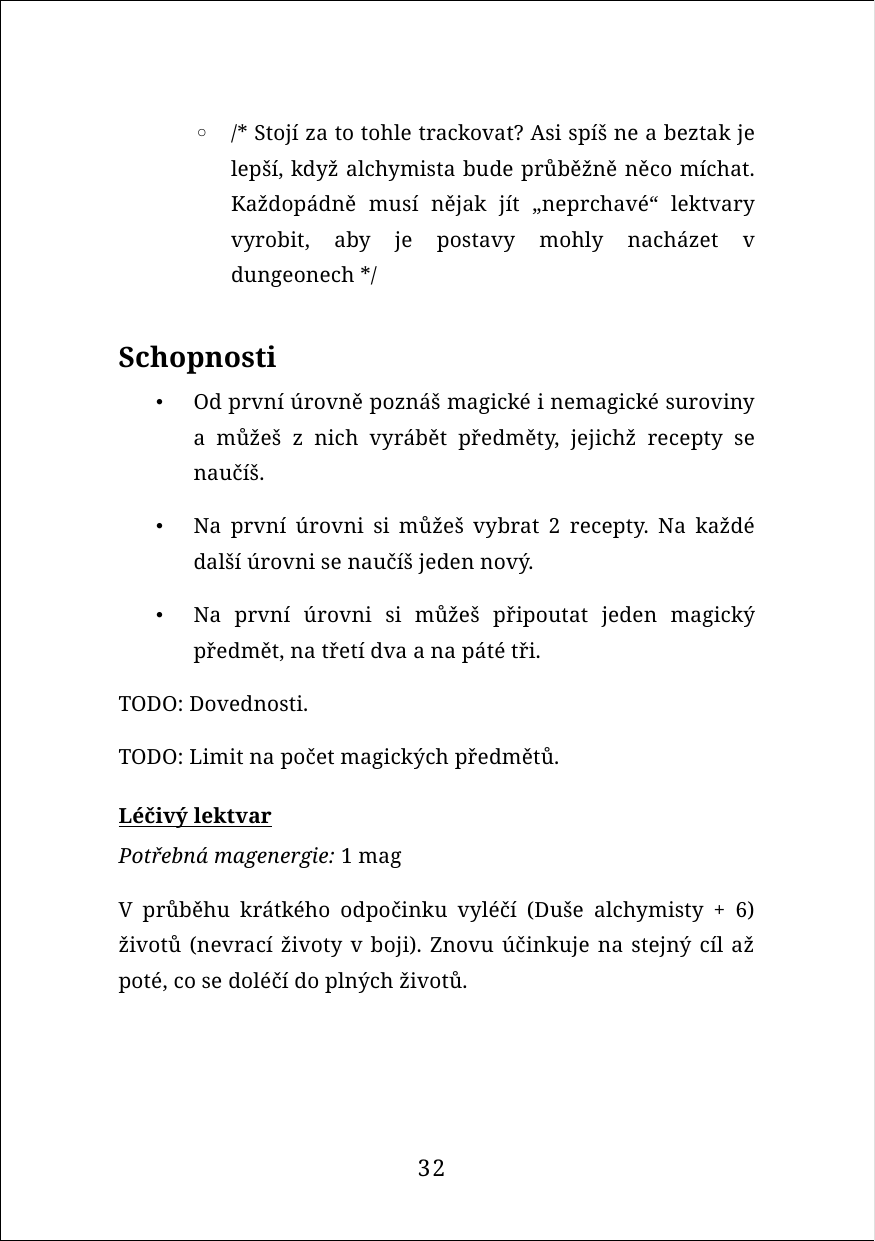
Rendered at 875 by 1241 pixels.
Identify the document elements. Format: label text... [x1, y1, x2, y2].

subtitle Schopnosti [118, 337, 756, 376]
list Na první úrovni si můžeš vybrat 2 recepty. Na každé další úrovni se naučíš jeden nový. [156, 512, 756, 576]
text Potřebná magenergie: 1 mag [118, 842, 756, 870]
text TODO: Limit na počet magických předmětů. [118, 742, 756, 771]
list Na první úrovni si můžeš připoutat jeden magický předmět, na třetí dva a na páté tři. [156, 600, 756, 664]
text TODO: Dovednosti. [118, 689, 756, 717]
list Od první úrovně poznáš magické i nemagické suroviny a můžeš z nich vyrábět předměty, jejichž recepty se naučíš. [156, 387, 756, 487]
subtitle Léčivý lektvar [118, 801, 756, 830]
list /* Stojí za to tohle trackovat? Asi spíš ne a beztak je lepší, když alchymista bude průběžně něco míchat. Každopádně musí nějak jít „neprchavé“ lektvary vyrobit, aby je postavy mohly nacházet v dungeonech */ [193, 118, 756, 289]
text V průběhu krátkého odpočinku vyléčí (Duše alchymisty + 6) životů (nevrací životy v boji). Znovu účinkuje na stejný cíl až poté, co se doléčí do plných životů. [118, 895, 756, 994]
